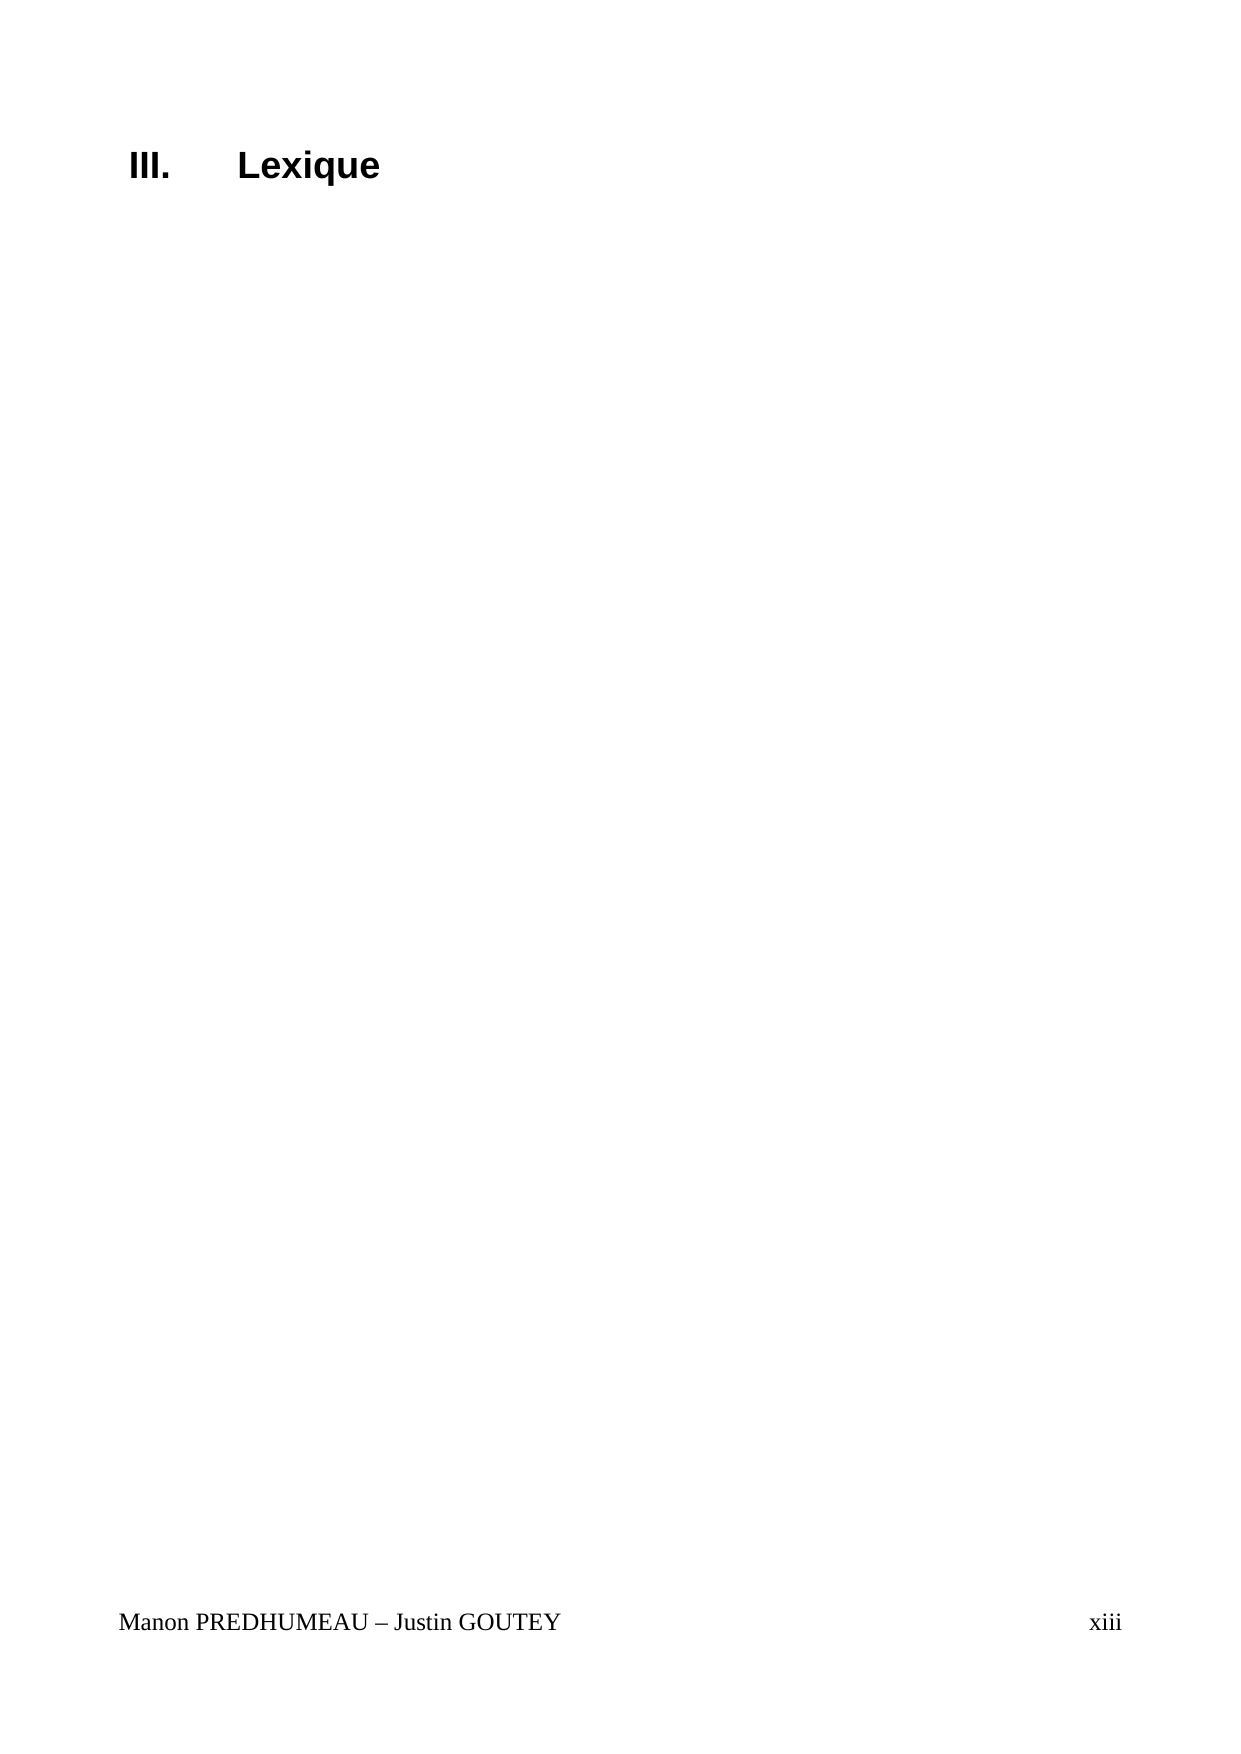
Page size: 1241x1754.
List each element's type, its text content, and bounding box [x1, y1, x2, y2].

subtitle Lexique [118, 143, 1122, 187]
